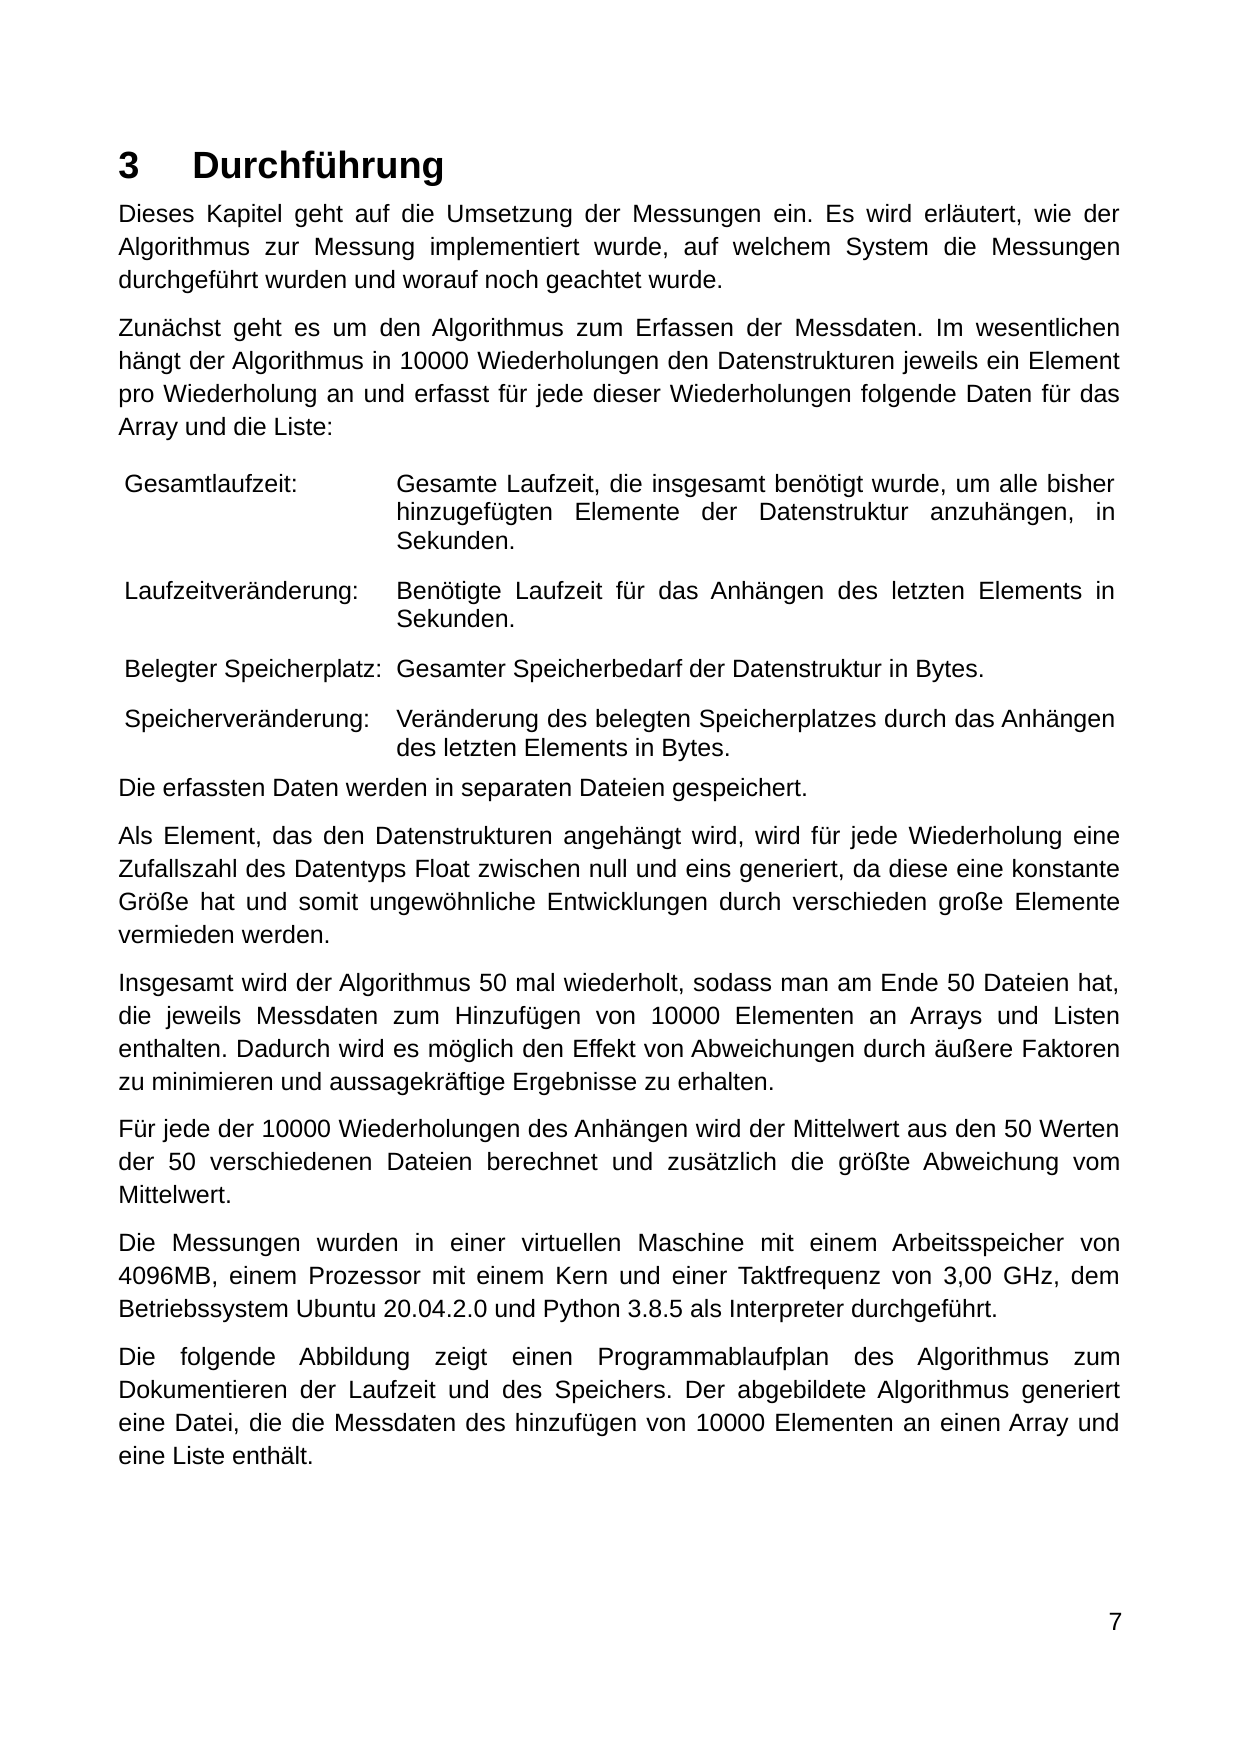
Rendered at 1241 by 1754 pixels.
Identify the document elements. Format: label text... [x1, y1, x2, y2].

table_cell Speicherveränderung: [118, 695, 390, 773]
text Für jede der 10000 Wiederholungen des Anhängen wird der Mittelwert aus den 50 Werten der 50 verschiedenen Dateien berechnet und zusätzlich die größte Abweichung vom Mittelwert. [118, 1114, 1122, 1209]
table_cell Laufzeitveränderung: [118, 567, 390, 645]
text Die folgende Abbildung zeigt einen Programmablaufplan des Algorithmus zum Dokumentieren der Laufzeit und des Speichers. Der abgebildete Algorithmus generiert eine Datei, die die Messdaten des hinzufügen von 10000 Elementen an einen Array und eine Liste enthält. [118, 1342, 1122, 1469]
table_cell Benötigte Laufzeit für das Anhängen des letzten Elements in Sekunden. [390, 567, 1122, 645]
subtitle 3 Durchführung [118, 143, 1122, 187]
table_cell Belegter Speicherplatz: [118, 645, 390, 695]
text Insgesamt wird der Algorithmus 50 mal wiederholt, sodass man am Ende 50 Dateien hat, die jeweils Messdaten zum Hinzufügen von 10000 Elementen an Arrays und Listen enthalten. Dadurch wird es möglich den Effekt von Abweichungen durch äußere Faktoren zu minimieren und aussagekräftige Ergebnisse zu erhalten. [118, 968, 1122, 1095]
table_header Gesamtlaufzeit: [118, 460, 390, 567]
text Als Element, das den Datenstrukturen angehängt wird, wird für jede Wiederholung eine Zufallszahl des Datentyps Float zwischen null und eins generiert, da diese eine konstante Größe hat und somit ungewöhnliche Entwicklungen durch verschieden große Elemente vermieden werden. [118, 821, 1122, 949]
table_cell Veränderung des belegten Speicherplatzes durch das Anhängen des letzten Elements in Bytes. [390, 695, 1122, 773]
table_header Gesamte Laufzeit, die insgesamt benötigt wurde, um alle bisher hinzugefügten Elemente der Datenstruktur anzuhängen, in Sekunden. [390, 460, 1122, 567]
text Die erfassten Daten werden in separaten Dateien gespeichert. [118, 773, 1122, 802]
text Die Messungen wurden in einer virtuellen Maschine mit einem Arbeitsspeicher von 4096MB, einem Prozessor mit einem Kern und einer Taktfrequenz von 3,00 GHz, dem Betriebssystem Ubuntu 20.04.2.0 und Python 3.8.5 als Interpreter durchgeführt. [118, 1228, 1122, 1323]
text Zunächst geht es um den Algorithmus zum Erfassen der Messdaten. Im wesentlichen hängt der Algorithmus in 10000 Wiederholungen den Datenstrukturen jeweils ein Element pro Wiederholung an und erfasst für jede dieser Wiederholungen folgende Daten für das Array und die Liste: [118, 313, 1122, 441]
text Dieses Kapitel geht auf die Umsetzung der Messungen ein. Es wird erläutert, wie der Algorithmus zur Messung implementiert wurde, auf welchem System die Messungen durchgeführt wurden und worauf noch geachtet wurde. [118, 199, 1122, 294]
table_cell Gesamter Speicherbedarf der Datenstruktur in Bytes. [390, 645, 1122, 695]
